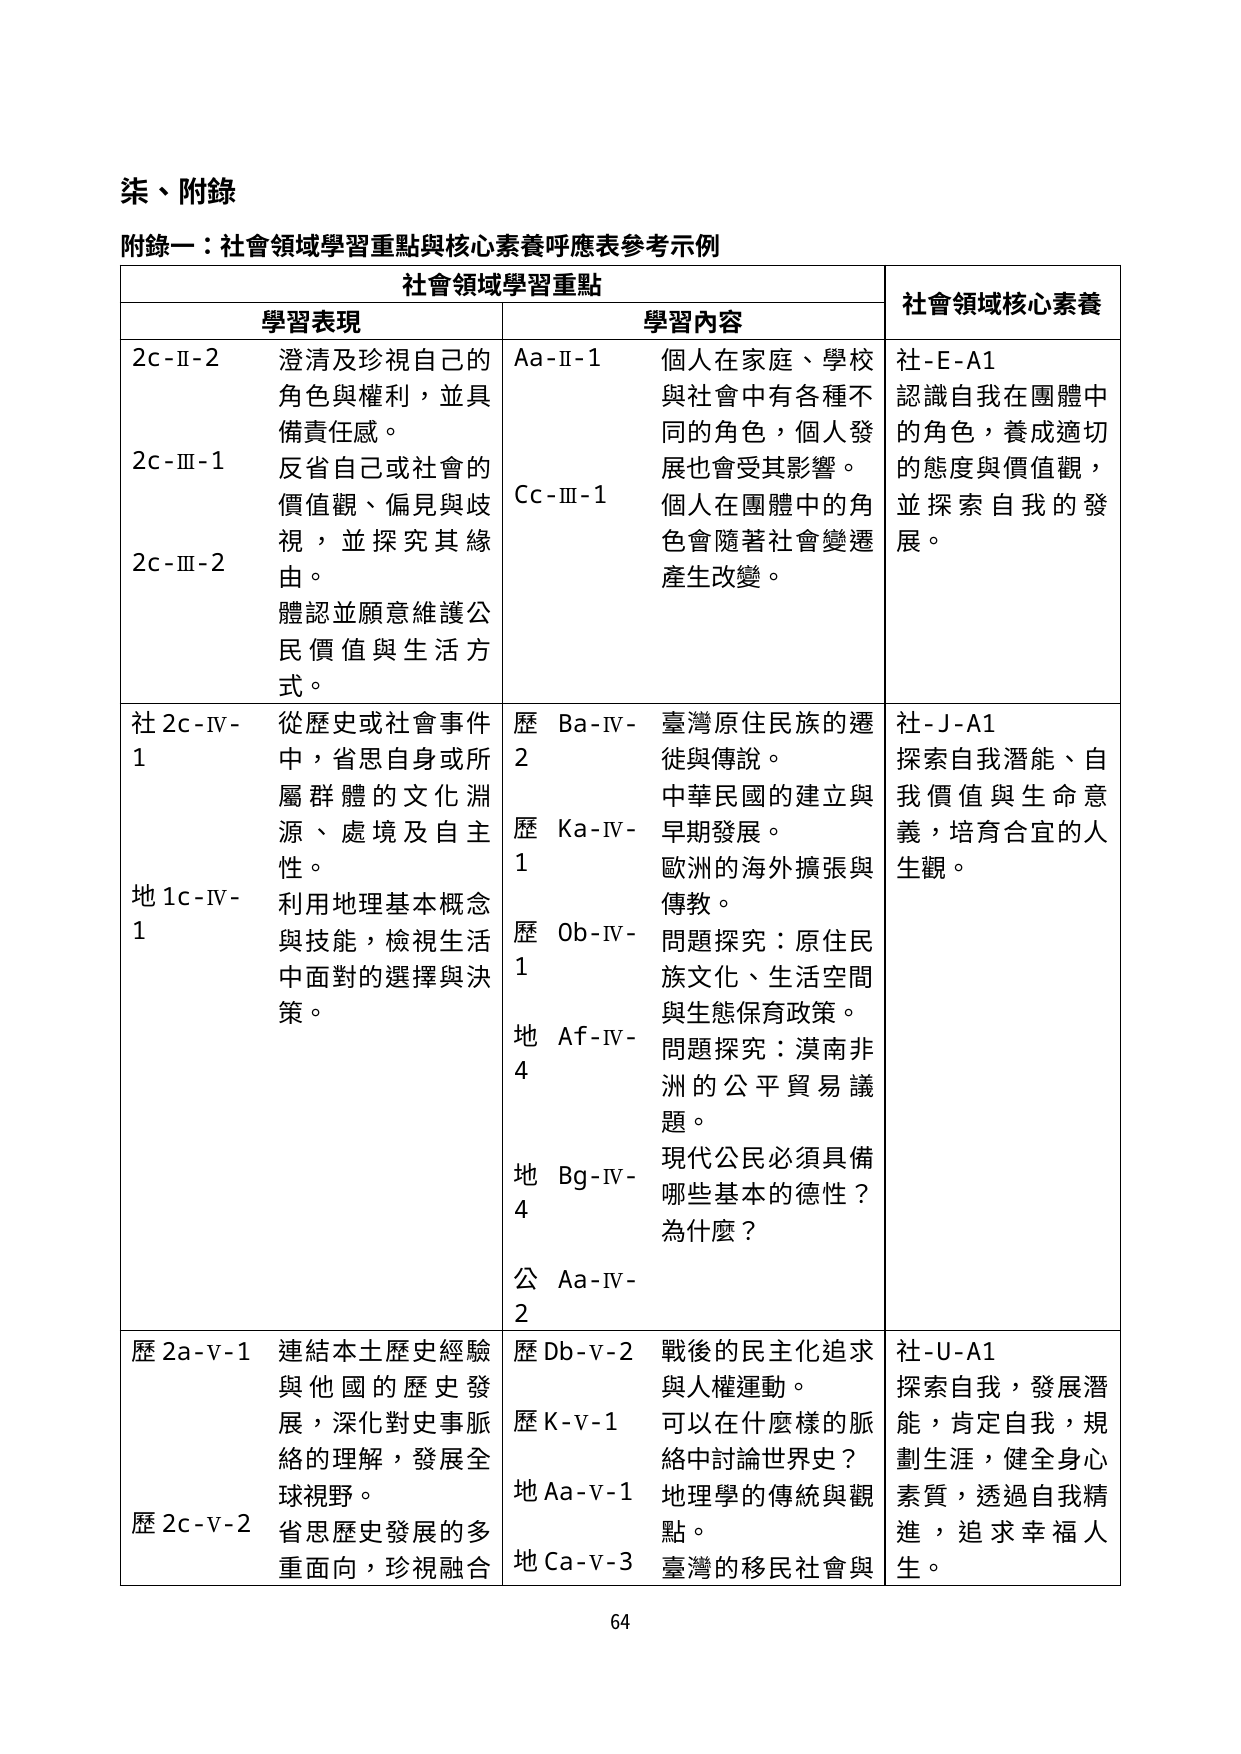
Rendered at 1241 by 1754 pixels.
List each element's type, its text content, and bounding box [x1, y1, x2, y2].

table_cell Aa-Ⅱ-1 Cc-Ⅲ-1 [503, 340, 649, 703]
text 附錄一：社會領域學習重點與核心素養呼應表參考示例 [120, 219, 1120, 264]
table_cell 學習表現 [121, 303, 502, 339]
table_cell 戰後的民主化追求與人權運動。 可以在什麼樣的脈絡中討論世界史？ 地理學的傳統與觀點。 臺灣的移民社會與 [650, 1331, 884, 1585]
table_cell 歷Ba-Ⅳ-2 歷Ka-Ⅳ-1 歷Ob-Ⅳ-1 地Af-Ⅳ-4 地Bg-Ⅳ-4 公Aa-Ⅳ-2 [503, 704, 649, 1330]
table_cell 社-J-A1 探索自我潛能、自我價值與生命意義，培育合宜的人生觀。 [886, 704, 1120, 1330]
table_cell 從歷史或社會事件中，省思自身或所屬群體的文化淵源、處境及自主性。 利用地理基本概念與技能，檢視生活中面對的選擇與決策。 [267, 704, 502, 1330]
table_header 社會領域核心素養 [886, 266, 1120, 339]
table_cell 社-U-A1 探索自我，發展潛能，肯定自我，規劃生涯，健全身心素質，透過自我精進，追求幸福人生。 [886, 1331, 1120, 1585]
table_cell 個人在家庭、學校與社會中有各種不同的角色，個人發展也會受其影響。 個人在團體中的角色會隨著社會變遷產生改變。 [650, 340, 884, 703]
table_cell 歷2a-Ⅴ-1 歷2c-Ⅴ-2 [121, 1331, 267, 1585]
table_cell 學習內容 [503, 303, 884, 339]
table_cell 澄清及珍視自己的角色與權利，並具備責任感。 反省自己或社會的價值觀、偏見與歧視，並探究其緣由。 體認並願意維護公民價值與生活方式。 [267, 340, 502, 703]
table_cell 臺灣原住民族的遷徙與傳說。 中華民國的建立與早期發展。 歐洲的海外擴張與傳教。 問題探究：原住民族文化、生活空間與生態保育政策。 問題探究：漠南非洲的公平貿易議題。 現代公民必須具備哪些基本的德性？為什麼？ [650, 704, 884, 1330]
table_cell 歷Db-Ⅴ-2 歷K-Ⅴ-1 地Aa-Ⅴ-1 地Ca-Ⅴ-3 [503, 1331, 649, 1585]
table_cell 2c-Ⅱ-2 2c-Ⅲ-1 2c-Ⅲ-2 [121, 340, 267, 703]
table_cell 社2c-Ⅳ-1 地1c-Ⅳ-1 [121, 704, 267, 1330]
table_cell 連結本土歷史經驗與他國的歷史發展，深化對史事脈絡的理解，發展全球視野。 省思歷史發展的多重面向，珍視融合 [267, 1331, 502, 1585]
table_header 社會領域學習重點 [121, 266, 884, 302]
table_cell 社-E-A1 認識自我在團體中的角色，養成適切的態度與價值觀，並探索自我的發展。 [886, 340, 1120, 703]
text 柒、附錄 [120, 165, 1120, 211]
